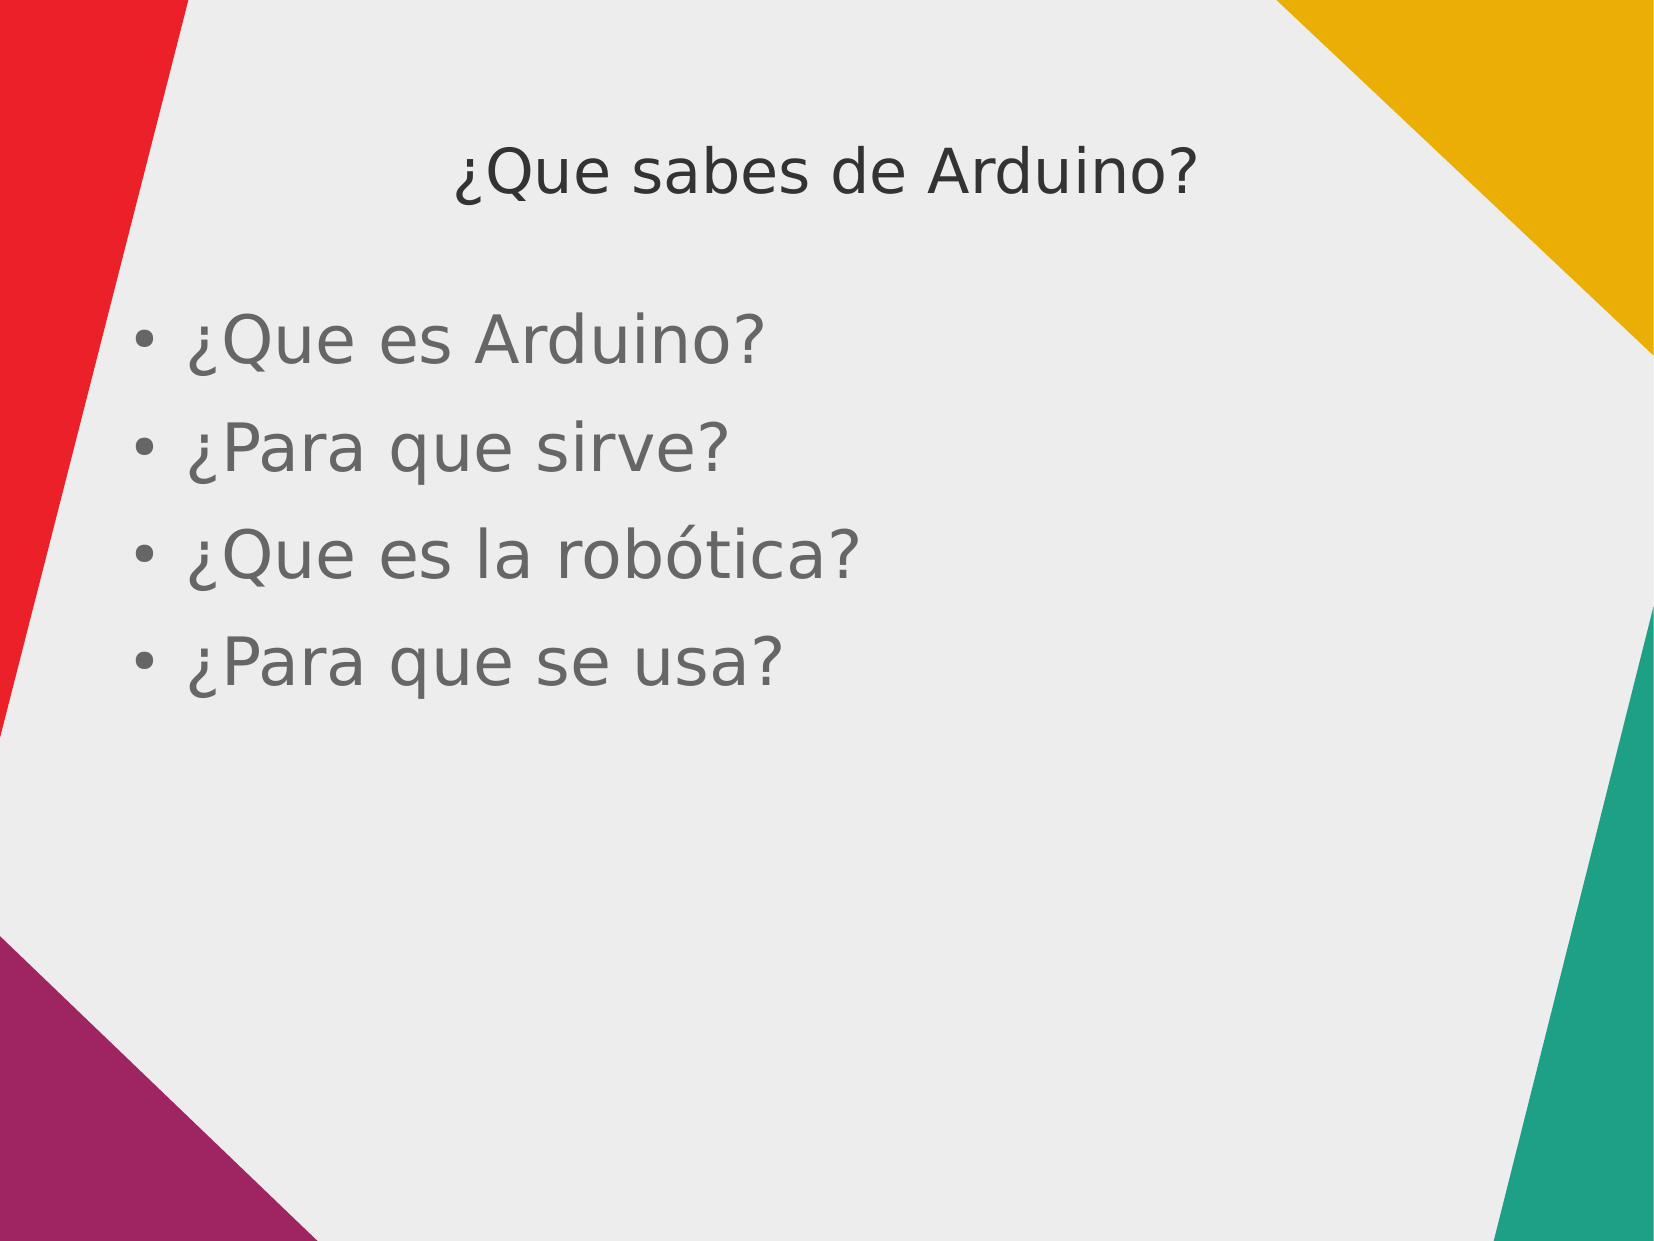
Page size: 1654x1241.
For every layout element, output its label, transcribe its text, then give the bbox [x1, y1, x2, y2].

title ¿Que sabes de Arduino? [114, 73, 1539, 271]
list ¿Que es Arduino? ¿Para que sirve? ¿Que es la robótica? ¿Para que se usa? [114, 302, 1539, 1033]
